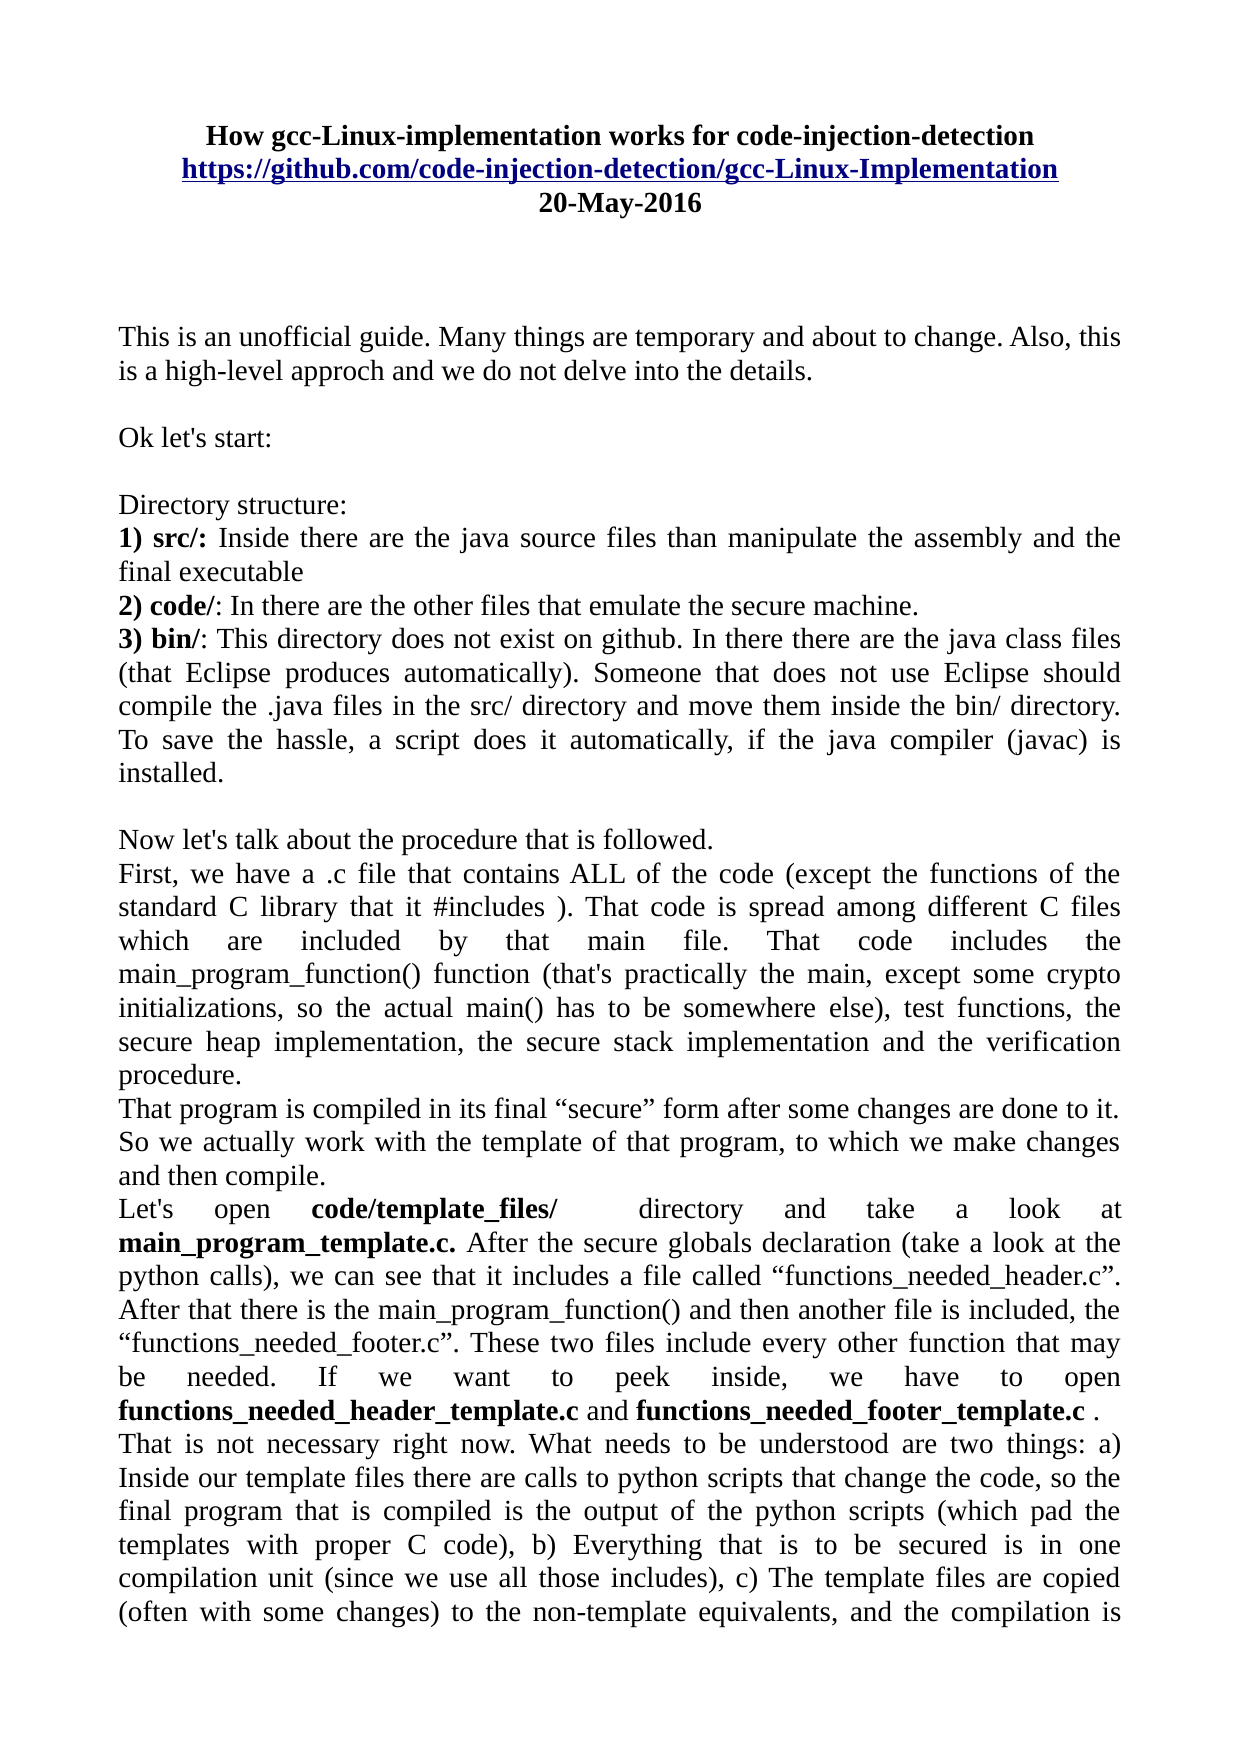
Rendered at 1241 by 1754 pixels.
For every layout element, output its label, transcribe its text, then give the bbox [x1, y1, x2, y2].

text 20-May-2016 [118, 185, 1122, 219]
text How gcc-Linux-implementation works for code-injection-detection [118, 118, 1122, 152]
text Let's open code/template_files/ directory and take a look at main_program_template.c. After the secure globals declaration (take a look at the python calls), we can see that it includes a file called “functions_needed_header.c”. After that there is the main_program_function() and then another file is included, the “functions_needed_footer.c”. These two files include every other function that may be needed. If we want to peek inside, we have to open functions_needed_header_template.c and functions_needed_footer_template.c . [118, 1191, 1122, 1426]
text That is not necessary right now. What needs to be understood are two things: a) Inside our template files there are calls to python scripts that change the code, so the final program that is compiled is the output of the python scripts (which pad the templates with proper C code), b) Everything that is to be secured is in one compilation unit (since we use all those includes), c) The template files are copied (often with some changes) to the non-template equivalents, and the compilation is [118, 1426, 1122, 1627]
text https://github.com/code-injection-detection/gcc-Linux-Implementation [118, 152, 1122, 185]
text First, we have a .c file that contains ALL of the code (except the functions of the standard C library that it #includes ). That code is spread among different C files which are included by that main file. That code includes the main_program_function() function (that's practically the main, except some crypto initializations, so the actual main() has to be somewhere else), test functions, the secure heap implementation, the secure stack implementation and the verification procedure. [118, 856, 1122, 1091]
text 3) bin/: This directory does not exist on github. In there there are the java class files (that Eclipse produces automatically). Someone that does not use Eclipse should compile the .java files in the src/ directory and move them inside the bin/ directory. To save the hassle, a script does it automatically, if the java compiler (javac) is installed. [118, 621, 1122, 789]
text Ok let's start: [118, 420, 1122, 453]
text 1) src/: Inside there are the java source files than manipulate the assembly and the final executable [118, 521, 1122, 588]
text That program is compiled in its final “secure” form after some changes are done to it. So we actually work with the template of that program, to which we make changes and then compile. [118, 1091, 1122, 1191]
text This is an unofficial guide. Many things are temporary and about to change. Also, this is a high-level approch and we do not delve into the details. [118, 319, 1122, 386]
text 2) code/: In there are the other files that emulate the secure machine. [118, 588, 1122, 621]
text Now let's talk about the procedure that is followed. [118, 822, 1122, 856]
text Directory structure: [118, 487, 1122, 521]
